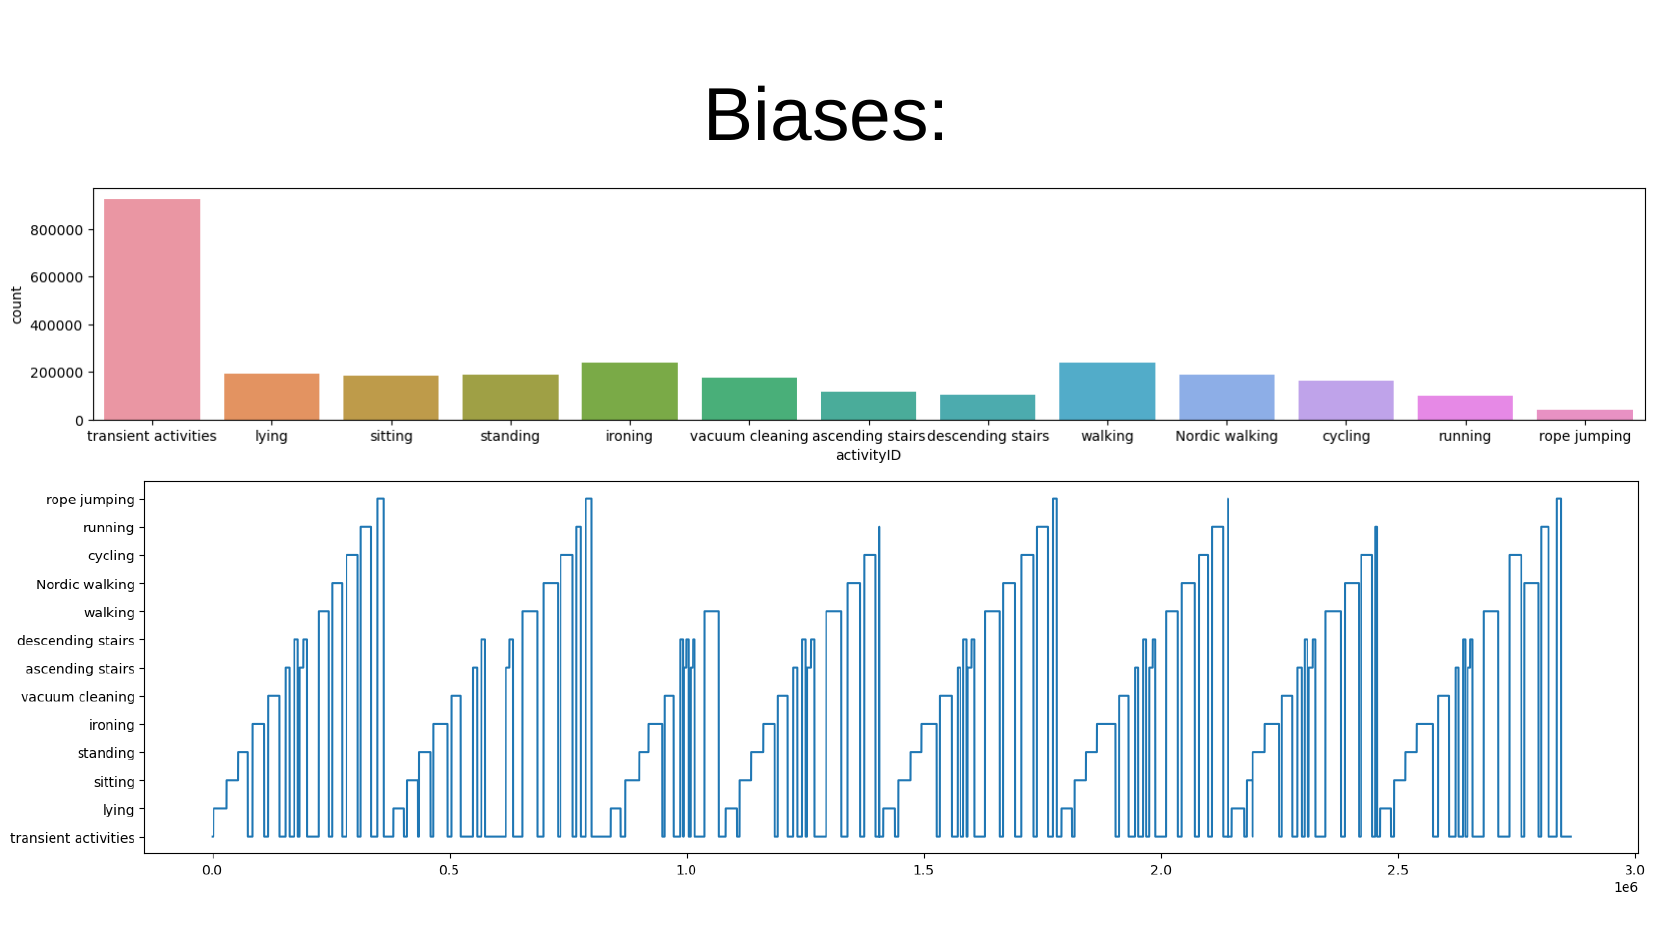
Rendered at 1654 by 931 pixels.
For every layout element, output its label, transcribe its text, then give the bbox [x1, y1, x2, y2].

picture [0, 178, 1654, 903]
title Biases: [82, 37, 1571, 178]
